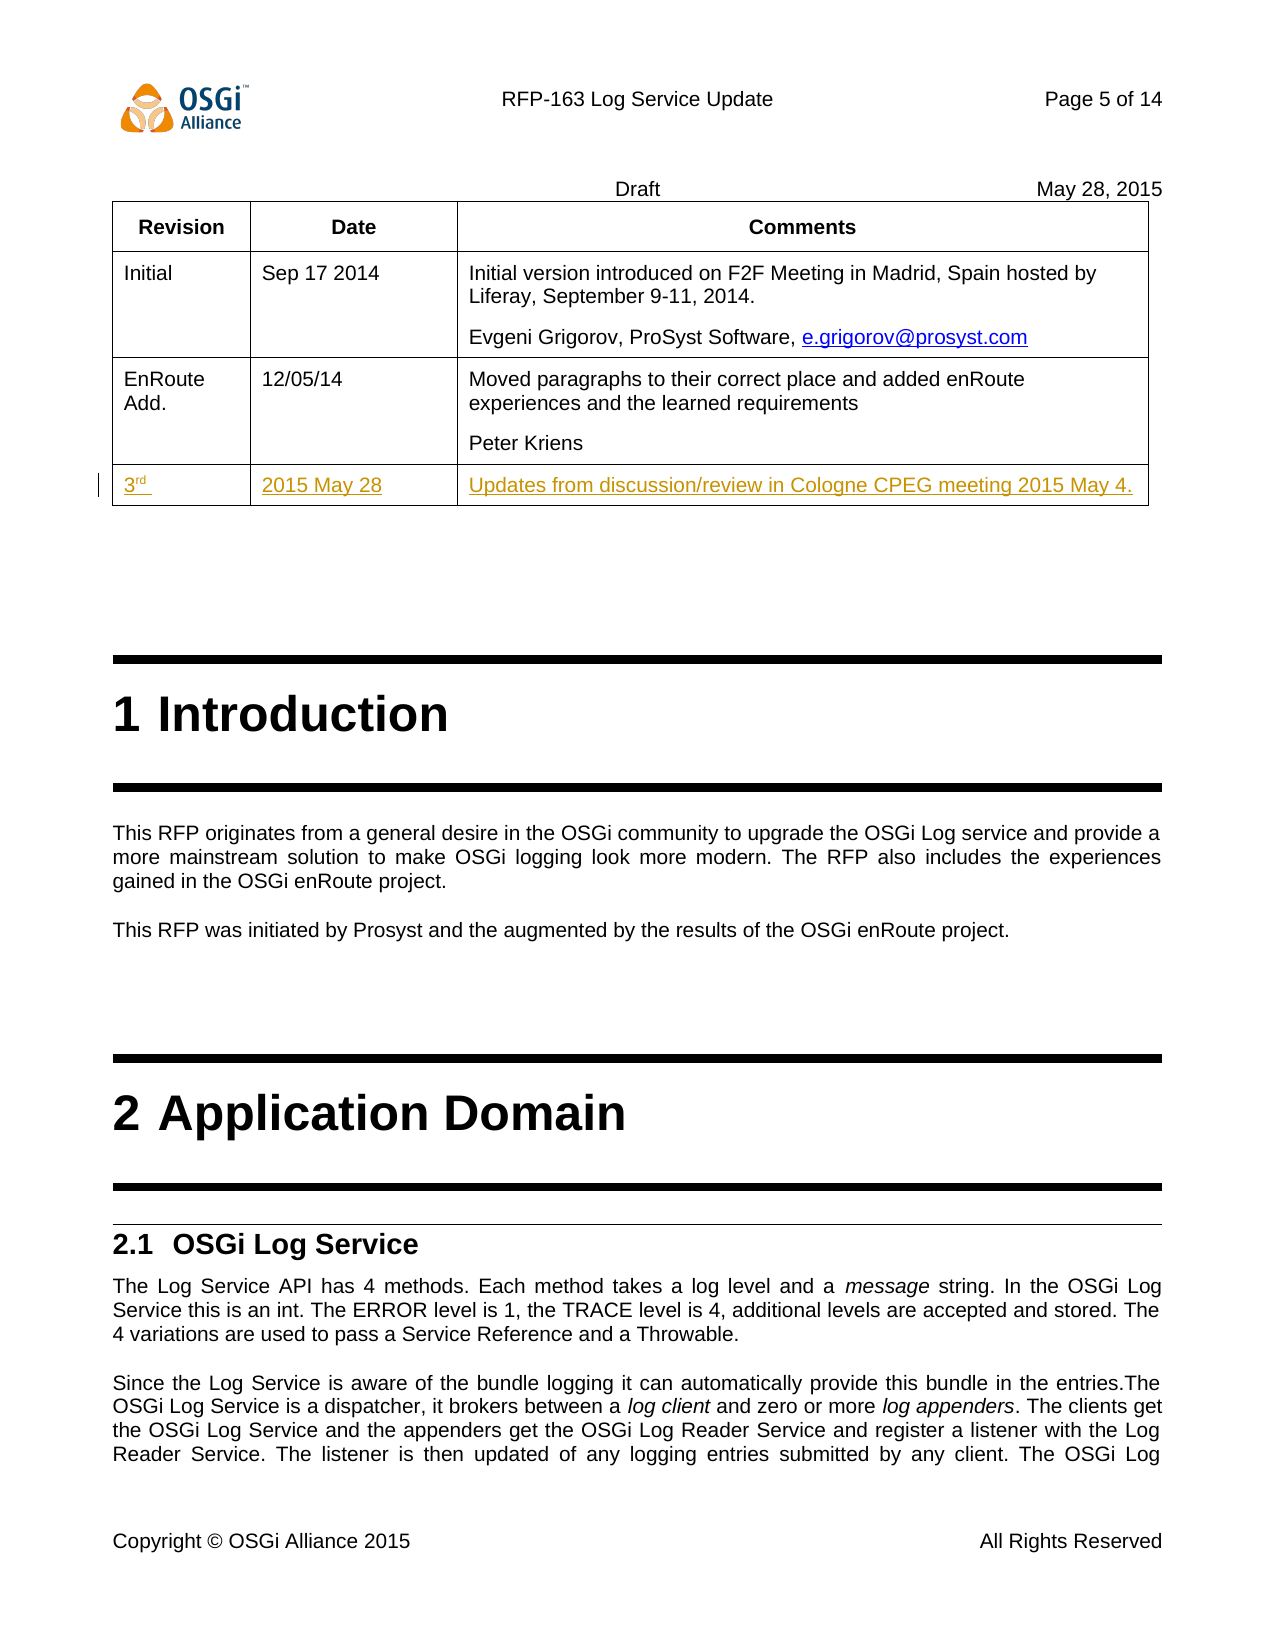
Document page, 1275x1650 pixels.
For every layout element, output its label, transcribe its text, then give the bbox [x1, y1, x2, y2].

table_cell 3rd [113, 465, 250, 505]
table_cell Moved paragraphs to their correct place and added enRoute experiences and the learned requirements Peter Kriens [458, 358, 1148, 463]
text This RFP was initiated by Prosyst and the augmented by the results of the OSGi enRoute project. [112, 918, 1162, 942]
table_header Revision [113, 202, 250, 251]
picture [113, 76, 257, 140]
text This RFP originates from a general desire in the OSGi community to upgrade the OSGi Log service and provide a more mainstream solution to make OSGi logging look more modern. The RFP also includes the experiences gained in the OSGi enRoute project. [112, 821, 1162, 893]
text The Log Service API has 4 methods. Each method takes a log level and a message string. In the OSGi Log Service this is an int. The ERROR level is 1, the TRACE level is 4, additional levels are accepted and stored. The 4 variations are used to pass a Service Reference and a Throwable. [112, 1273, 1162, 1345]
table_cell Initial version introduced on F2F Meeting in Madrid, Spain hosted by Liferay, September 9-11, 2014. Evgeni Grigorov, ProSyst Software, e.grigorov@prosyst.com [458, 252, 1148, 357]
table_cell Initial [113, 252, 250, 357]
table_cell EnRoute Add. [113, 358, 250, 463]
table_header Comments [458, 202, 1148, 251]
table_cell Updates from discussion/review in Cologne CPEG meeting 2015 May 4. [458, 465, 1148, 505]
table_cell 12/05/14 [251, 358, 457, 463]
table_header Date [251, 202, 457, 251]
subtitle Application Domain [112, 1055, 1162, 1191]
subtitle Introduction [112, 656, 1162, 792]
text Since the Log Service is aware of the bundle logging it can automatically provide this bundle in the entries.The OSGi Log Service is a dispatcher, it brokers between a log client and zero or more log appenders. The clients get the OSGi Log Service and the appenders get the OSGi Log Reader Service and register a listener with the Log Reader Service. The listener is then updated of any logging entries submitted by any client. The OSGi Log [112, 1370, 1162, 1466]
table_cell Sep 17 2014 [251, 252, 457, 357]
table_cell 2015 May 28 [251, 465, 457, 505]
subtitle OSGi Log Service [112, 1225, 1162, 1261]
